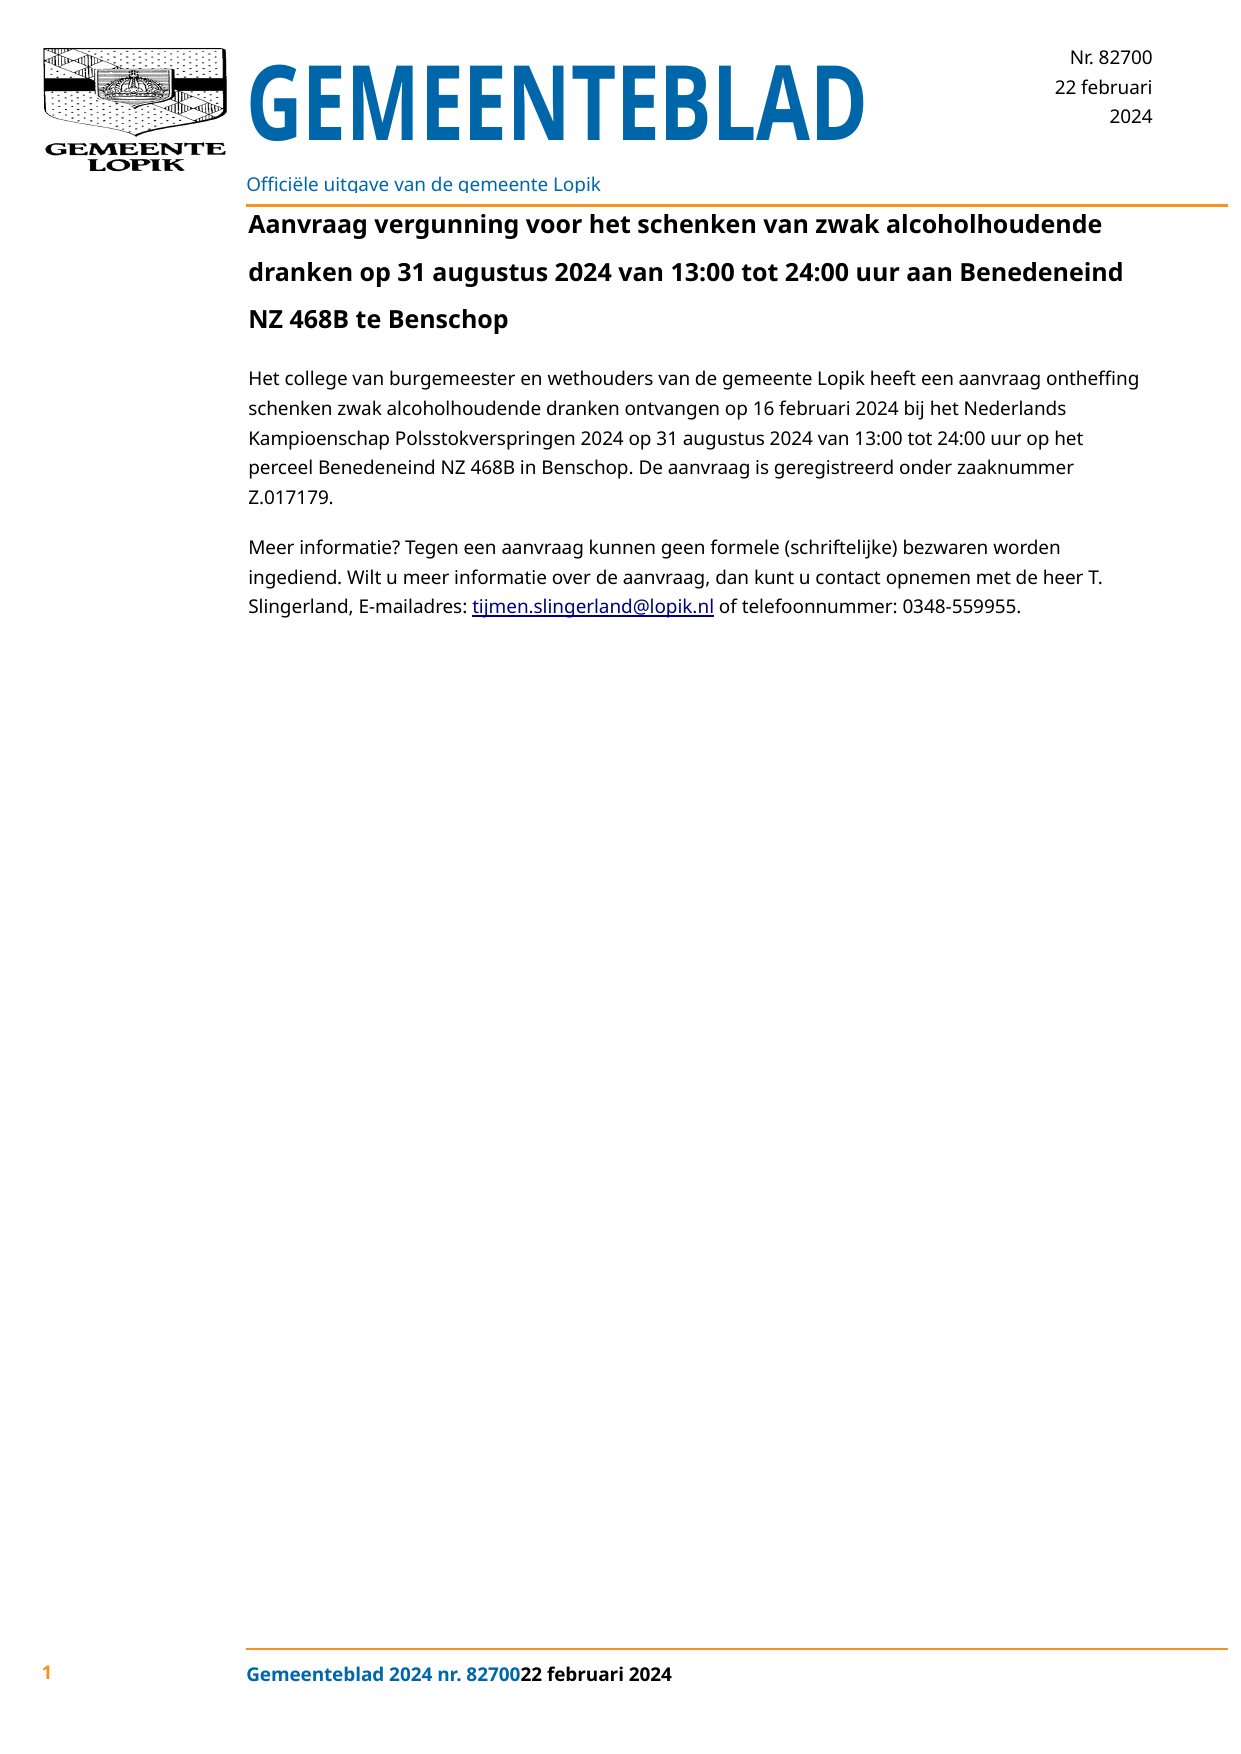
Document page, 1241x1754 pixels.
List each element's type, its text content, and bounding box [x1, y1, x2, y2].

text Aanvraag vergunning voor het schenken van zwak alcoholhoudende dranken op 31 augustus 2024 van 13:00 tot 24:00 uur aan Benedeneind NZ 468B te Benschop [248, 207, 1152, 336]
picture [41, 47, 231, 172]
text Het college van burgemeester en wethouders van de gemeente Lopik heeft een aanvraag ontheffing schenken zwak alcoholhoudende dranken ontvangen op 16 februari 2024 bij het Nederlands Kampioenschap Polsstokverspringen 2024 op 31 augustus 2024 van 13:00 tot 24:00 uur op het perceel Benedeneind NZ 468B in Benschop. De aanvraag is geregistreerd onder zaaknummer Z.017179. [248, 366, 1152, 509]
text Meer informatie? Tegen een aanvraag kunnen geen formele (schriftelijke) bezwaren worden ingediend. Wilt u meer informatie over de aanvraag, dan kunt u contact opnemen met de heer T. Slingerland, E-mailadres: tijmen.slingerland@lopik.nl of telefoonnummer: 0348-559955. [248, 534, 1152, 619]
